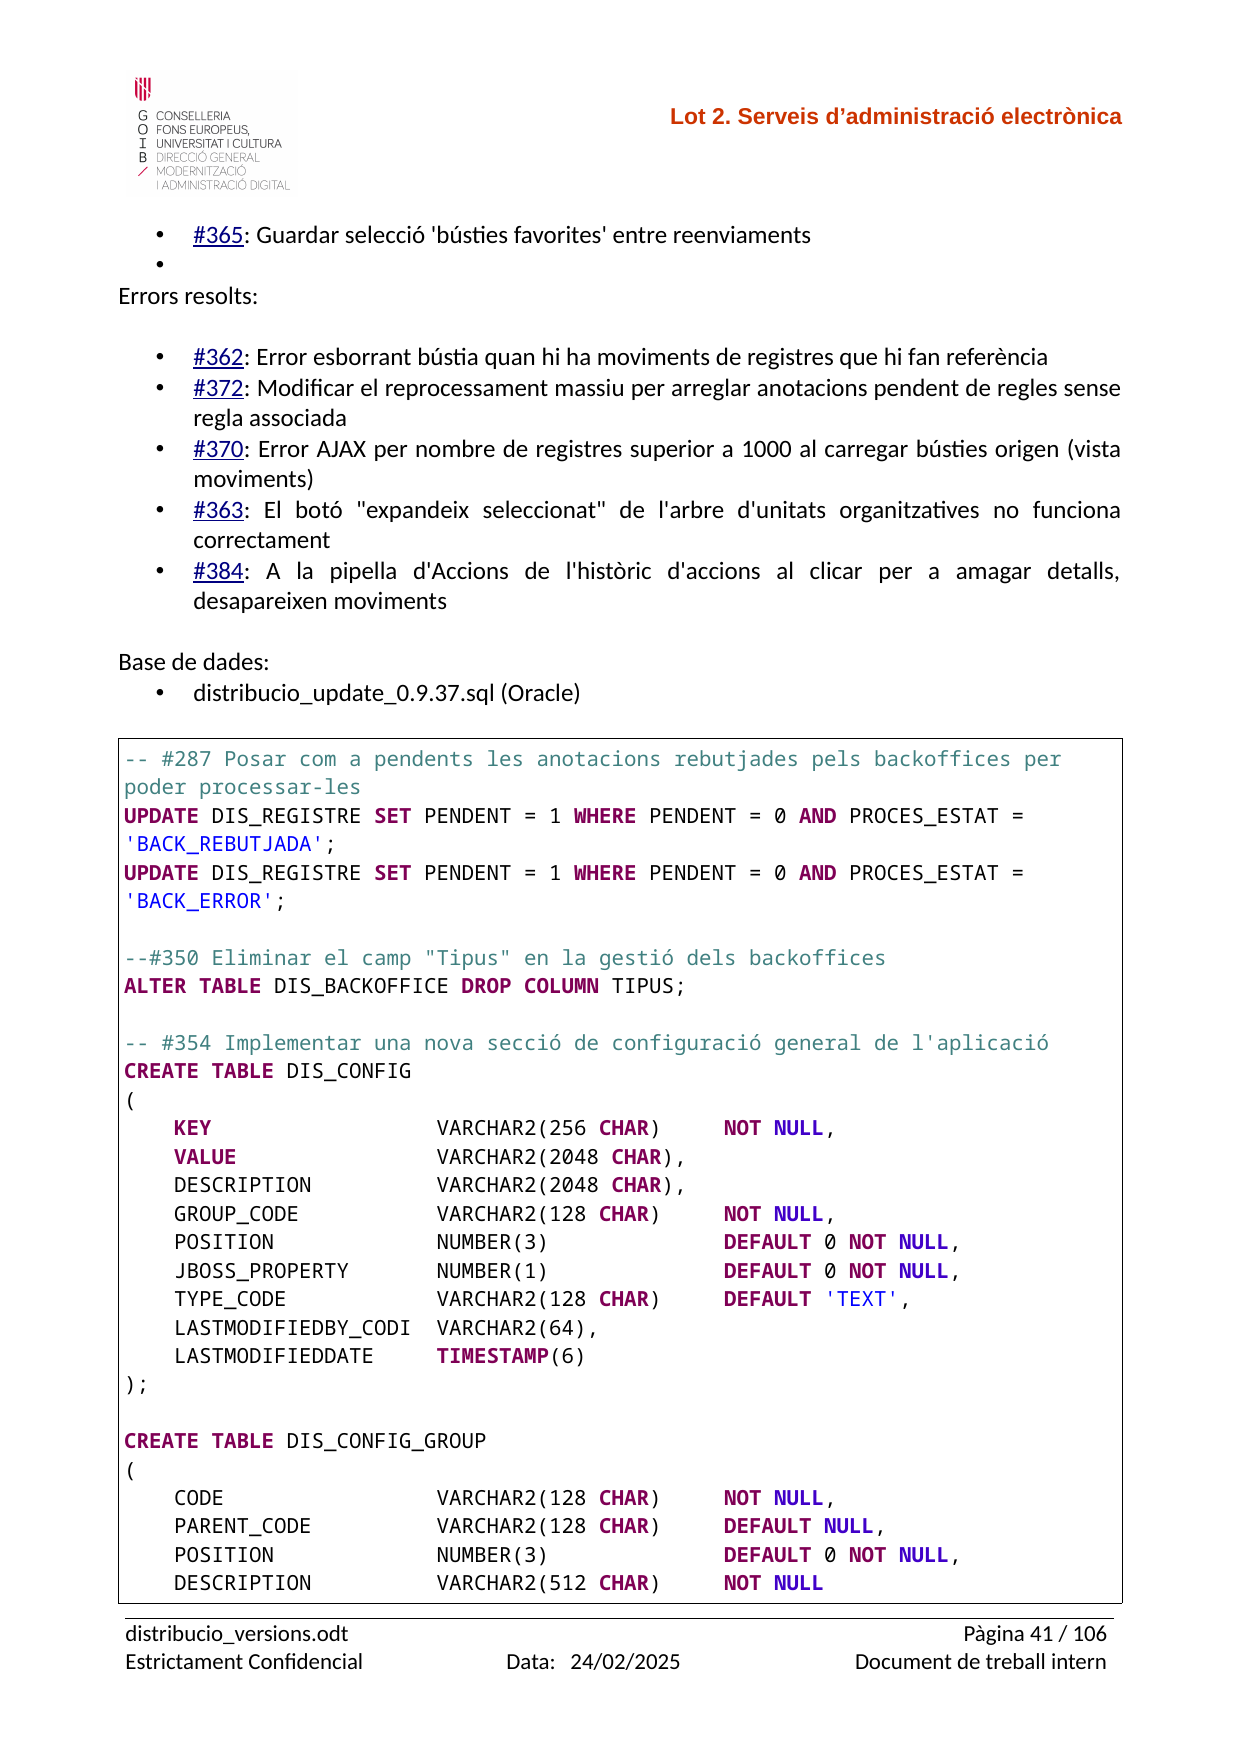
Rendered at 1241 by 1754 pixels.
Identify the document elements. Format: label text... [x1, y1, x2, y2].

text Errors resolts: [118, 280, 1122, 311]
table_header -- #287 Posar com a pendents les anotacions rebutjades pels backoffices per poder processar-les UPDATE DIS_REGISTRE SET PENDENT = 1 WHERE PENDENT = 0 AND PROCES_ESTAT = 'BACK_REBUTJADA'; UPDATE DIS_REGISTRE SET PENDENT = 1 WHERE PENDENT = 0 AND PROCES_ESTAT = 'BACK_ERROR'; --#350 Eliminar el camp "Tipus" en la gestió dels backoffices ALTER TABLE DIS_BACKOFFICE DROP COLUMN TIPUS; -- #354 Implementar una nova secció de configuració general de l'aplicació CREATE TABLE DIS_CONFIG ( KEY VARCHAR2(256 CHAR) NOT NULL, VALUE VARCHAR2(2048 CHAR), DESCRIPTION VARCHAR2(2048 CHAR), GROUP_CODE VARCHAR2(128 CHAR) NOT NULL, POSITION NUMBER(3) DEFAULT 0 NOT NULL, JBOSS_PROPERTY NUMBER(1) DEFAULT 0 NOT NULL, TYPE_CODE VARCHAR2(128 CHAR) DEFAULT 'TEXT', LASTMODIFIEDBY_CODI VARCHAR2(64), LASTMODIFIEDDATE TIMESTAMP(6) ); CREATE TABLE DIS_CONFIG_GROUP ( CODE VARCHAR2(128 CHAR) NOT NULL, PARENT_CODE VARCHAR2(128 CHAR) DEFAULT NULL, POSITION NUMBER(3) DEFAULT 0 NOT NULL, DESCRIPTION VARCHAR2(512 CHAR) NOT NULL [119, 739, 1122, 1603]
list #363: El botó "expandeix seleccionat" de l'arbre d'unitats organitzatives no funciona correctament [156, 494, 1122, 555]
list #365: Guardar selecció 'bústies favorites' entre reenviaments [156, 219, 1122, 250]
list #370: Error AJAX per nombre de registres superior a 1000 al carregar bústies origen (vista moviments) [156, 433, 1122, 494]
list distribucio_update_0.9.37.sql (Oracle) [156, 677, 1122, 707]
list #384: A la pipella d'Accions de l'històric d'accions al clicar per a amagar detalls, desapareixen moviments [156, 555, 1122, 616]
text Base de dades: [118, 646, 1122, 677]
list #372: Modificar el reprocessament massiu per arreglar anotacions pendent de regles sense regla associada [156, 372, 1122, 433]
picture [126, 70, 299, 197]
list #362: Error esborrant bústia quan hi ha moviments de registres que hi fan referència [156, 341, 1122, 372]
